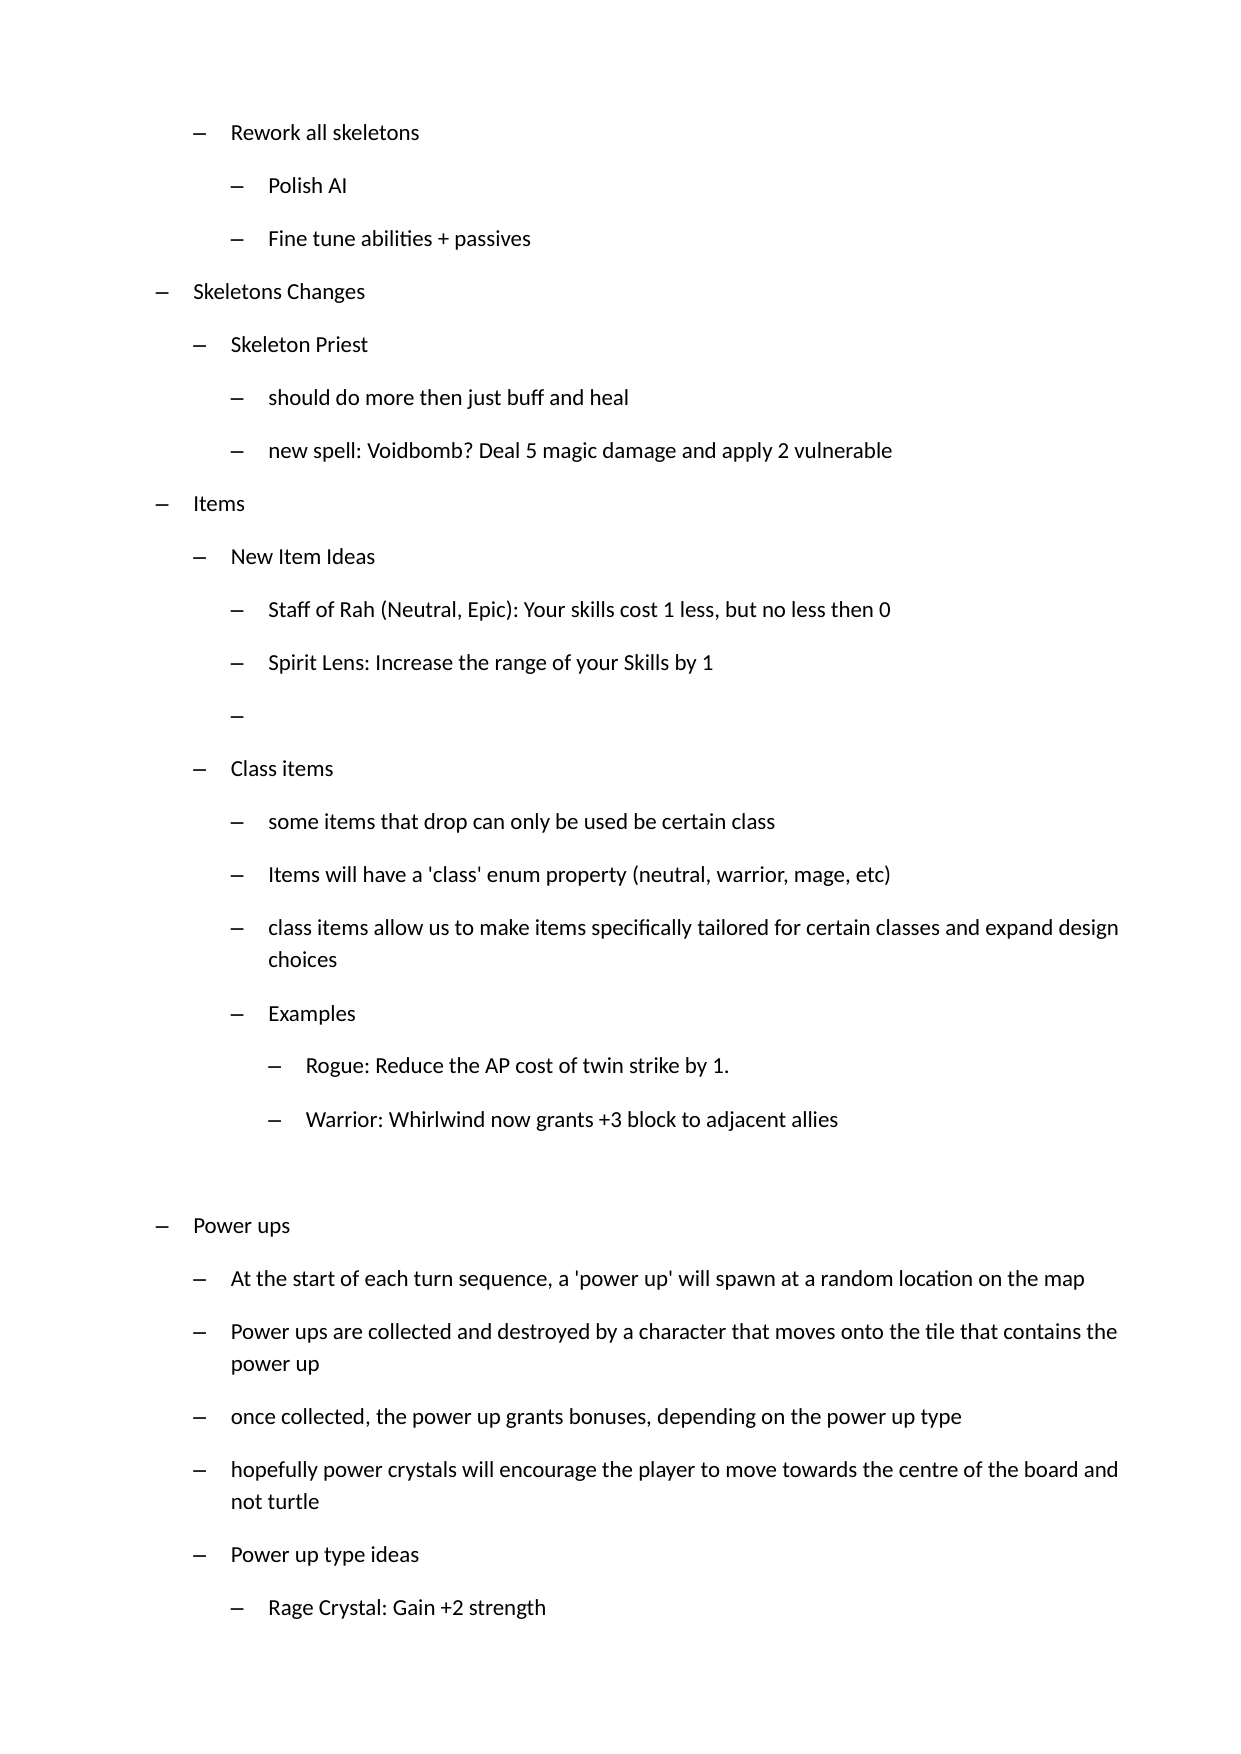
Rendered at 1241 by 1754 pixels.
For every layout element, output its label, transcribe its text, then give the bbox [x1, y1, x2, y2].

list Staff of Rah (Neutral, Epic): Your skills cost 1 less, but no less then 0 [231, 595, 1122, 623]
list Power ups are collected and destroyed by a character that moves onto the tile that contains the power up [193, 1317, 1122, 1377]
list new spell: Voidbomb? Deal 5 magic damage and apply 2 vulnerable [231, 436, 1122, 464]
list Spirit Lens: Increase the range of your Skills by 1 [231, 648, 1122, 676]
list Examples [231, 999, 1122, 1027]
list Rework all skeletons [193, 118, 1122, 146]
list New Item Ideas [193, 542, 1122, 570]
list Polish AI [231, 171, 1122, 199]
list Fine tune abilities + passives [231, 224, 1122, 252]
list Warrior: Whirlwind now grants +3 block to adjacent allies [268, 1105, 1122, 1133]
list Class items [193, 754, 1122, 782]
list hopefully power crystals will encourage the player to move towards the centre of the board and not turtle [193, 1455, 1122, 1515]
list Power ups [156, 1211, 1122, 1239]
list Skeleton Priest [193, 330, 1122, 358]
list some items that drop can only be used be certain class [231, 807, 1122, 835]
list Rogue: Reduce the AP cost of twin strike by 1. [268, 1052, 1122, 1080]
list class items allow us to make items specifically tailored for certain classes and expand design choices [231, 913, 1122, 974]
list Skeletons Changes [156, 277, 1122, 305]
list At the start of each turn sequence, a 'power up' will spawn at a random location on the map [193, 1264, 1122, 1292]
list Power up type ideas [193, 1540, 1122, 1568]
list Items [156, 489, 1122, 517]
list should do more then just buff and heal [231, 383, 1122, 411]
list once collected, the power up grants bonuses, depending on the power up type [193, 1402, 1122, 1430]
list Items will have a 'class' enum property (neutral, warrior, mage, etc) [231, 860, 1122, 888]
list Rage Crystal: Gain +2 strength [231, 1593, 1122, 1621]
